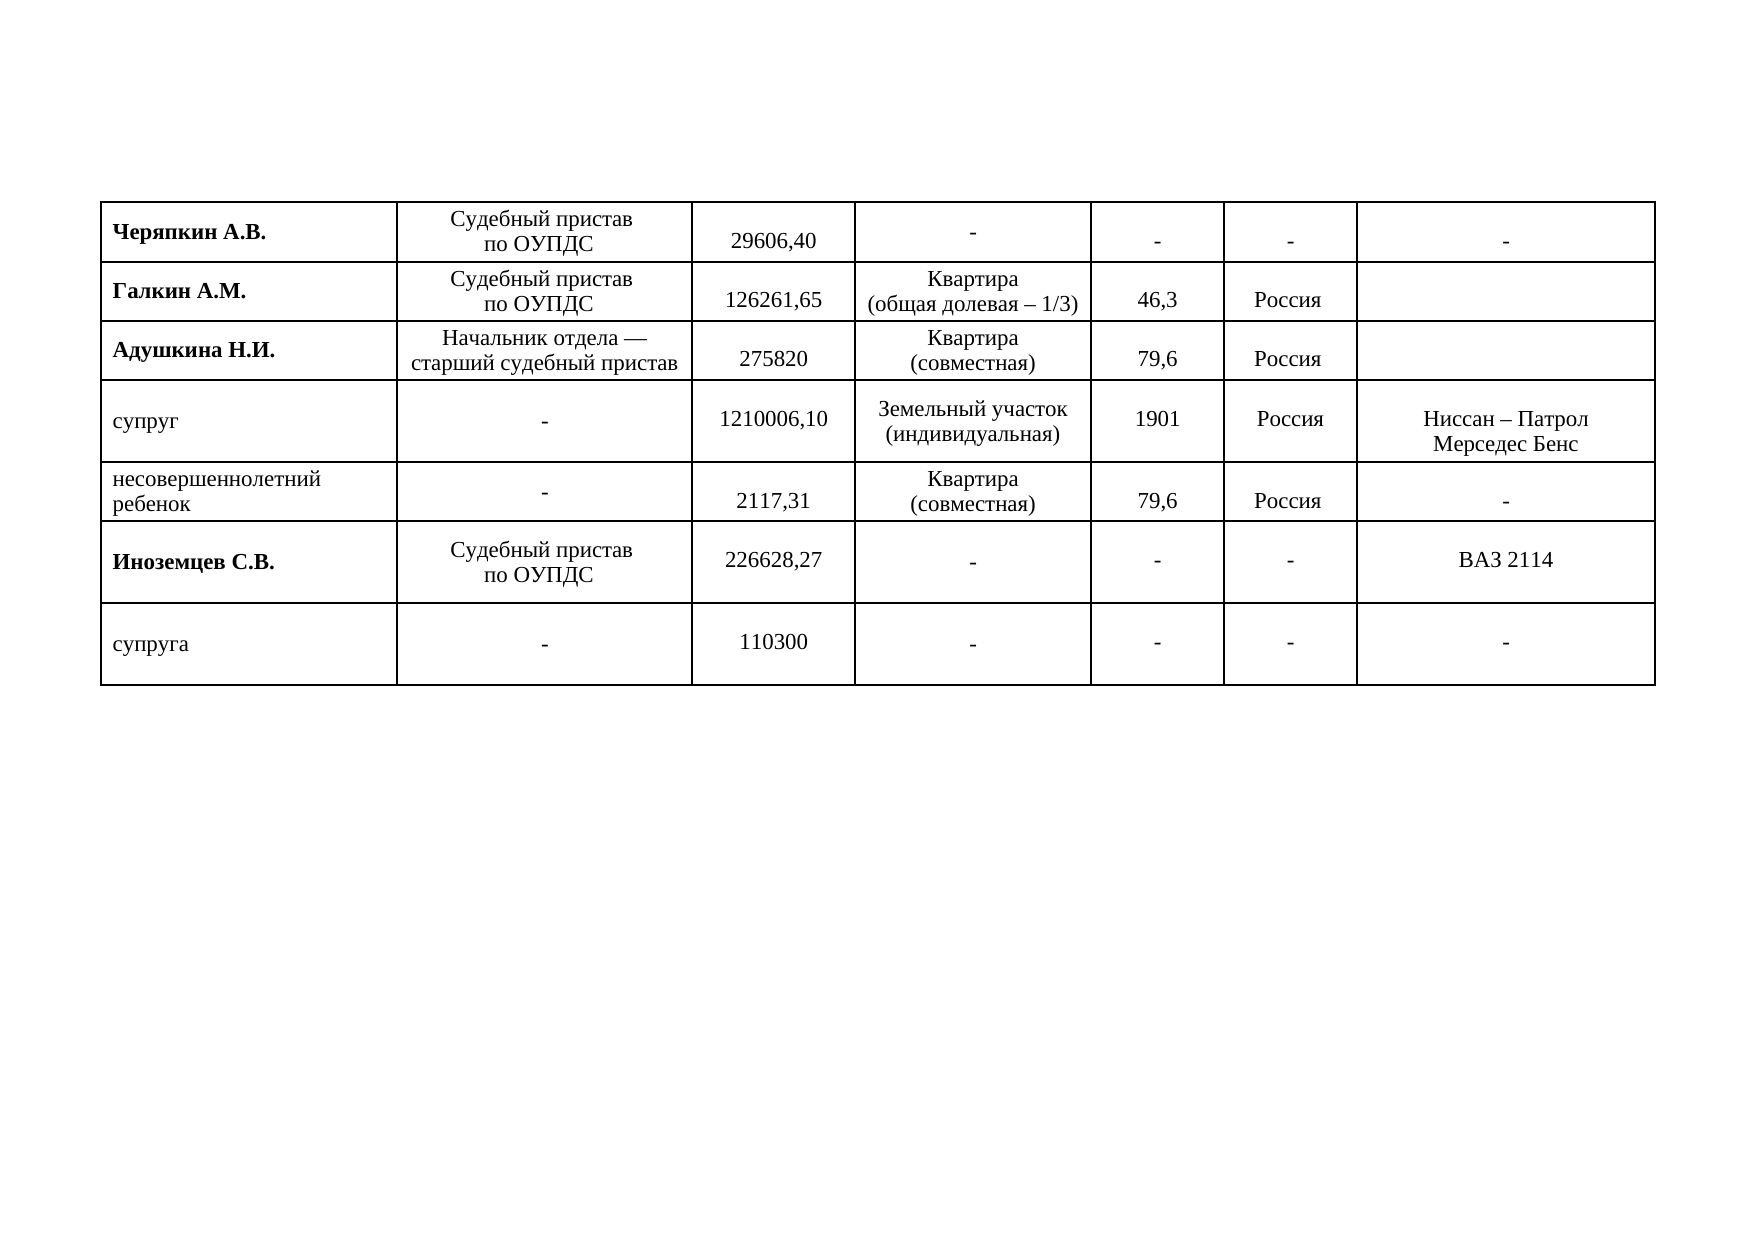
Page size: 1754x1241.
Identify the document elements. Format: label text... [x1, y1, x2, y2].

table_cell - [1225, 522, 1356, 602]
table_cell 79,6 [1092, 463, 1223, 520]
table_cell - [856, 203, 1090, 261]
table_cell 226628,27 [693, 522, 854, 602]
table_cell - [1092, 604, 1223, 684]
table_cell Россия [1225, 322, 1356, 379]
table_cell 1210006,10 [693, 381, 854, 461]
table_cell Россия [1225, 381, 1356, 461]
table_cell - [1225, 203, 1356, 261]
table_cell Судебный пристав по ОУПДС [398, 203, 691, 261]
table_cell 1901 [1092, 381, 1223, 461]
table_cell Судебный пристав по ОУПДС [398, 263, 691, 320]
table_cell - [1092, 203, 1223, 261]
table_cell Начальник отдела — старший судебный пристав [398, 322, 691, 379]
table_cell супруга [102, 604, 396, 684]
table_cell Квартира (совместная) [856, 463, 1090, 520]
table_cell 275820 [693, 322, 854, 379]
table_cell [1358, 322, 1654, 379]
table_cell несовершеннолетний ребенок [102, 463, 396, 520]
table_cell Россия [1225, 263, 1356, 320]
table_cell - [856, 604, 1090, 684]
table_cell - [1225, 604, 1356, 684]
table_cell - [398, 604, 691, 684]
table_cell Квартира (совместная) [856, 322, 1090, 379]
table_cell Земельный участок (индивидуальная) [856, 381, 1090, 461]
table_cell Ниссан – Патрол Мерседес Бенс [1358, 381, 1654, 461]
table_cell Галкин А.М. [102, 263, 396, 320]
table_cell Черяпкин А.В. [102, 203, 396, 261]
table_cell супруг [102, 381, 396, 461]
table_cell Иноземцев С.В. [102, 522, 396, 602]
table_cell 2117,31 - [693, 463, 854, 520]
table_cell - [1358, 463, 1654, 520]
table_cell Судебный пристав по ОУПДС [398, 522, 691, 602]
table_cell - [1092, 522, 1223, 602]
table_cell 110300 [693, 604, 854, 684]
table_cell - [398, 463, 691, 520]
table_cell - [1358, 203, 1654, 261]
table_cell - [856, 522, 1090, 602]
table_cell Россия [1225, 463, 1356, 520]
table_cell 126261,65 [693, 263, 854, 320]
table_cell 29606,40 [693, 203, 854, 261]
table_cell [1358, 263, 1654, 320]
table_cell 79,6 [1092, 322, 1223, 379]
table_cell - [398, 381, 691, 461]
table_cell Квартира (общая долевая – 1/3) [856, 263, 1090, 320]
table_cell ВАЗ 2114 [1358, 522, 1654, 602]
table_cell - [1358, 604, 1654, 684]
table_cell 46,3 [1092, 263, 1223, 320]
table_cell Адушкина Н.И. [102, 322, 396, 379]
